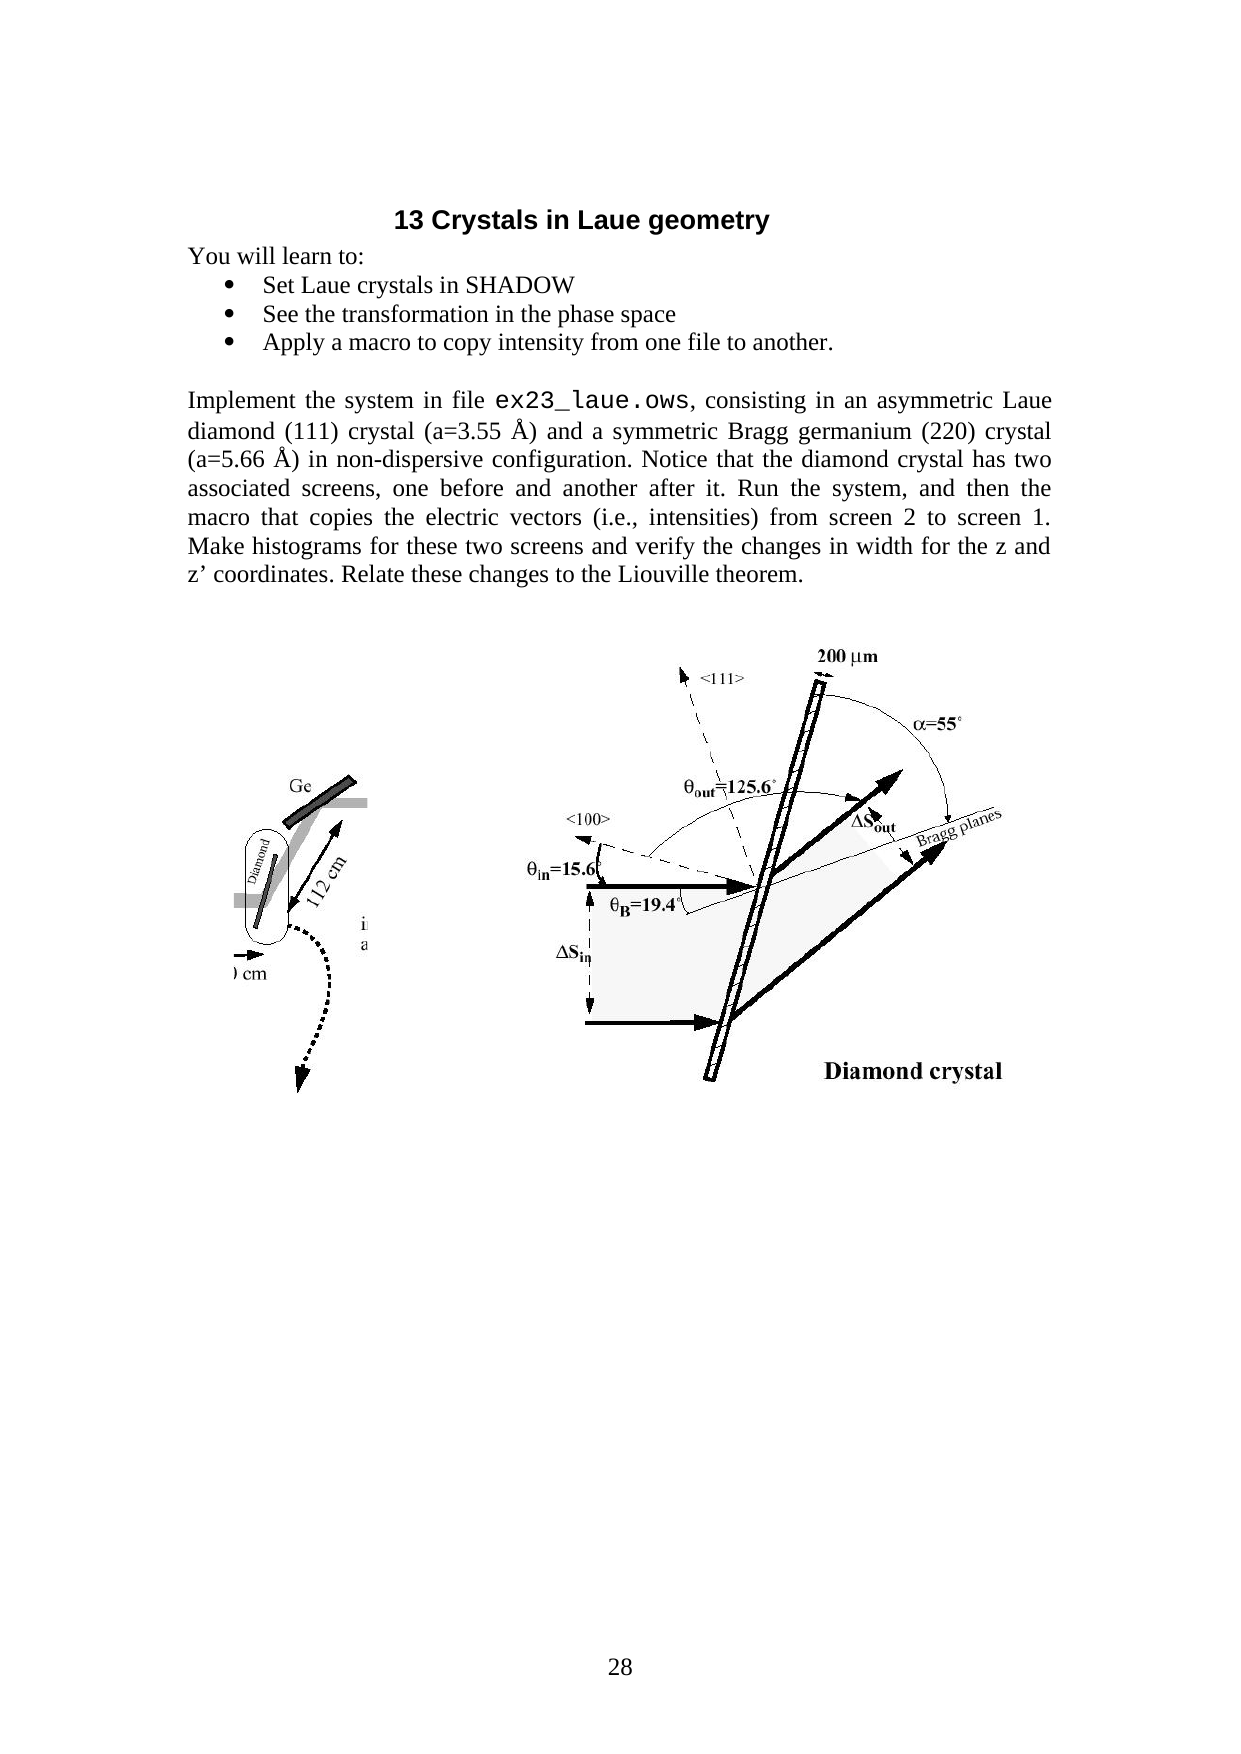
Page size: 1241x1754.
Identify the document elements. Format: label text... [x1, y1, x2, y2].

list See the transformation in the phase space [225, 299, 1053, 327]
picture [524, 617, 1007, 1096]
text Implement the system in file ex23_laue.ows, consisting in an asymmetric Laue diamond (111) crystal (a=3.55 Å) and a symmetric Bragg germanium (220) crystal (a=5.66 Å) in non-dispersive configuration. Notice that the diamond crystal has two associated screens, one before and another after it. Run the system, and then the macro that copies the electric vectors (i.e., intensities) from screen 2 to screen 1. Make histograms for these two screens and verify the changes in width for the z and z’ coordinates. Relate these changes to the Liouville theorem. [187, 385, 1053, 588]
picture [233, 728, 368, 1096]
list Set Laue crystals in SHADOW [225, 270, 1053, 299]
list Apply a macro to copy intensity from one file to another. [225, 327, 1053, 356]
subtitle Crystals in Laue geometry [394, 204, 1053, 235]
text You will learn to: [187, 241, 1053, 270]
